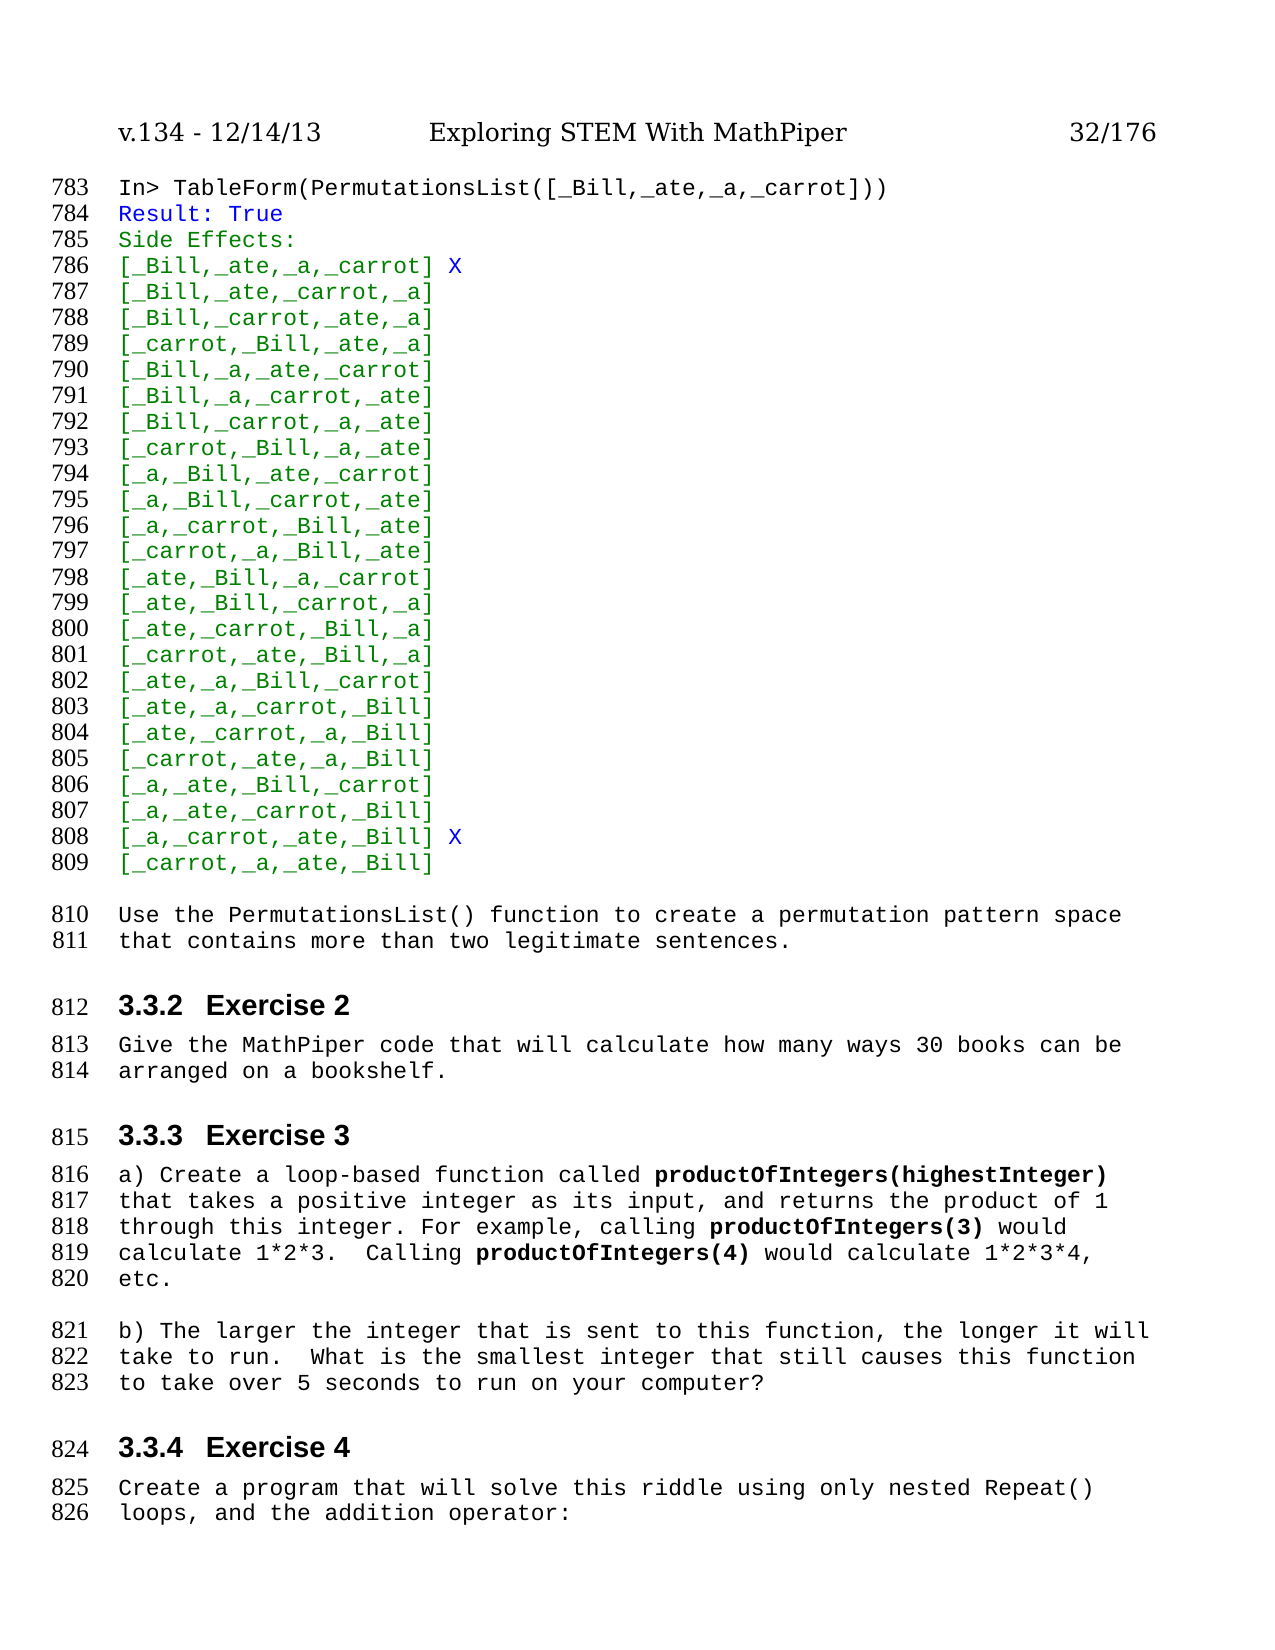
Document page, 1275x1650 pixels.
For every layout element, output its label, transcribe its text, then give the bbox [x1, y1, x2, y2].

text [_Bill,_carrot,_a,_ate] [118, 410, 1157, 436]
text In> TableForm(PermutationsList([_Bill,_ate,_a,_carrot])) [118, 177, 1157, 203]
text [_Bill,_carrot,_ate,_a] [118, 306, 1157, 332]
text Give the MathPiper code that will calculate how many ways 30 books can be arranged on a bookshelf. [118, 1033, 1157, 1085]
text [_ate,_a,_carrot,_Bill] [118, 696, 1157, 721]
text [_ate,_Bill,_a,_carrot] [118, 566, 1157, 592]
subtitle Exercise 3 [118, 1118, 1157, 1152]
text [_Bill,_ate,_a,_carrot] X [118, 254, 1157, 281]
text [_Bill,_a,_ate,_carrot] [118, 358, 1157, 384]
text [_a,_Bill,_carrot,_ate] [118, 488, 1157, 514]
text [_carrot,_ate,_Bill,_a] [118, 644, 1157, 669]
text Use the PermutationsList() function to create a permutation pattern space that contains more than two legitimate sentences. [118, 903, 1157, 955]
text [_ate,_carrot,_Bill,_a] [118, 618, 1157, 644]
text a) Create a loop-based function called productOfIntegers(highestInteger) that takes a positive integer as its input, and returns the product of 1 through this integer. For example, calling productOfIntegers(3) would calculate 1*2*3. Calling productOfIntegers(4) would calculate 1*2*3*4, etc. [118, 1164, 1157, 1293]
subtitle Exercise 2 [118, 988, 1157, 1021]
subtitle Exercise 4 [118, 1430, 1157, 1464]
text [_a,_carrot,_ate,_Bill] X [118, 825, 1157, 851]
text Result: True [118, 203, 1157, 229]
text [_carrot,_a,_Bill,_ate] [118, 540, 1157, 566]
text Side Effects: [118, 229, 1157, 254]
text [_ate,_Bill,_carrot,_a] [118, 592, 1157, 618]
text Create a program that will solve this riddle using only nested Repeat() loops, and the addition operator: [118, 1476, 1157, 1528]
text [_ate,_carrot,_a,_Bill] [118, 721, 1157, 747]
text [_carrot,_a,_ate,_Bill] [118, 851, 1157, 877]
text [_carrot,_Bill,_ate,_a] [118, 332, 1157, 358]
text [_a,_Bill,_ate,_carrot] [118, 462, 1157, 488]
text [_Bill,_a,_carrot,_ate] [118, 384, 1157, 410]
text [_Bill,_ate,_carrot,_a] [118, 281, 1157, 306]
text [_a,_ate,_Bill,_carrot] [118, 773, 1157, 799]
text b) The larger the integer that is sent to this function, the longer it will take to run. What is the smallest integer that still causes this function to take over 5 seconds to run on your computer? [118, 1319, 1157, 1397]
text [_ate,_a,_Bill,_carrot] [118, 669, 1157, 696]
text [_a,_ate,_carrot,_Bill] [118, 799, 1157, 825]
text [_a,_carrot,_Bill,_ate] [118, 514, 1157, 540]
text [_carrot,_ate,_a,_Bill] [118, 747, 1157, 773]
text [_carrot,_Bill,_a,_ate] [118, 436, 1157, 462]
